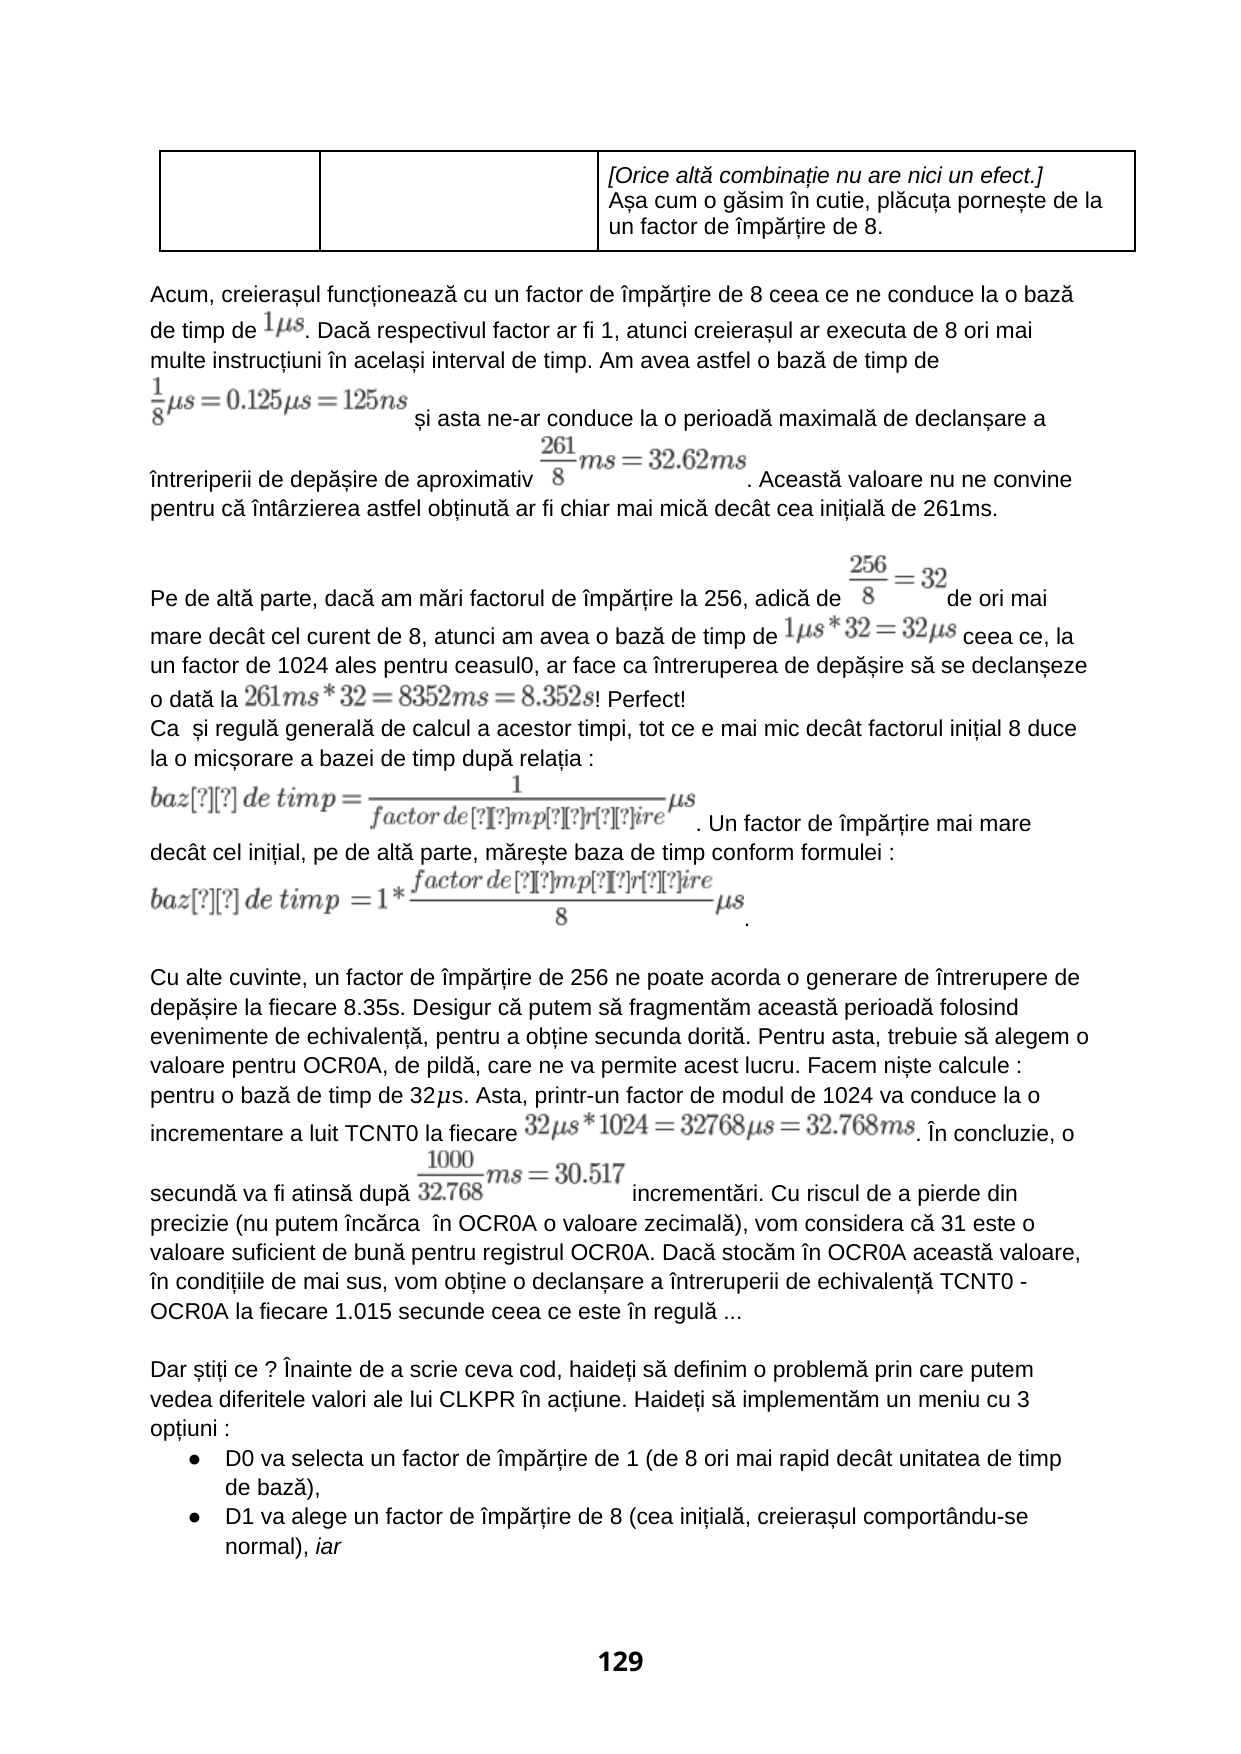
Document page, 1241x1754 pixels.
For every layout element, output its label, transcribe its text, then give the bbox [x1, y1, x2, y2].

picture [784, 614, 957, 645]
picture [150, 774, 696, 831]
text Dar știți ce ? Înainte de a scrie ceva cod, haideți să definim o problemă prin care putem vedea diferitele valori ale lui CLKPR în acțiune. Haideți să implementăm un meniu cu 3 opțiuni : [150, 1357, 1091, 1441]
table_cell [Orice altă combinație nu are nici un efect.] Așa cum o găsim în cutie, plăcuța pornește de la un factor de împărțire de 8. [599, 152, 1134, 250]
picture [539, 435, 747, 487]
picture [524, 1111, 916, 1142]
list D0 va selecta un factor de împărțire de 1 (de 8 ori mai rapid decât unitatea de timp de bază), [187, 1445, 1091, 1500]
picture [263, 310, 304, 339]
text Pe de altă parte, dacă am mări factorul de împărțire la 256, adică de de ori mai mare decât cel curent de 8, atunci am avea o bază de timp de ceea ce, la un factor de 1024 ales pentru ceasul0, ar face ca întreruperea de depășire să se declanșeze o dată la ! Perfect! [150, 554, 1091, 712]
text Ca și regulă generală de calcul a acestor timpi, tot ce e mai mic decât factorul inițial 8 duce la o micșorare a bazei de timp după relația : . Un factor de împărțire mai mare decât cel inițial, pe de altă parte, mărește baza de timp conform formulei : . [150, 716, 1091, 932]
text Acum, creierașul funcționează cu un factor de împărțire de 8 ceea ce ne conduce la o bază de timp de . Dacă respectivul factor ar fi 1, atunci creierașul ar executa de 8 ori mai multe instrucțiuni în același interval de timp. Am avea astfel o bază de timp de și asta ne-ar conduce la o perioadă maximală de declanșare a întreriperii de depășire de aproximativ . Această valoare nu ne convine pentru că întârzierea astfel obținută ar fi chiar mai mică decât cea inițială de 261ms. [150, 281, 1091, 521]
table_cell [161, 152, 319, 250]
picture [150, 376, 408, 427]
table_cell [321, 152, 597, 250]
picture [244, 682, 595, 708]
picture [416, 1150, 626, 1202]
text Cu alte cuvinte, un factor de împărțire de 256 ne poate acorda o generare de întrerupere de depășire la fiecare 8.35s. Desigur că putem să fragmentăm această perioadă folosind evenimente de echivalență, pentru a obține secunda dorită. Pentru asta, trebuie să alegem o valoare pentru OCR0A, de pildă, care ne va permite acest lucru. Facem niște calcule : pentru o bază de timp de 32𝜇s. Asta, printr-un factor de modul de 1024 va conduce la o incrementare a luit TCNT0 la fiecare . În concluzie, o secundă va fi atinsă după incrementări. Cu riscul de a pierde din precizie (nu putem încărca în OCR0A o valoare zecimală), vom considera că 31 este o valoare suficient de bună pentru registrul OCR0A. Dacă stocăm în OCR0A această valoare, în condițiile de mai sus, vom obține o declanșare a întreruperii de echivalență TCNT0 - OCR0A la fiecare 1.015 secunde ceea ce este în regulă ... [150, 965, 1091, 1324]
list D1 va alege un factor de împărțire de 8 (cea inițială, creierașul comportându-se normal), iar [187, 1504, 1091, 1559]
picture [848, 554, 947, 606]
picture [150, 868, 744, 927]
